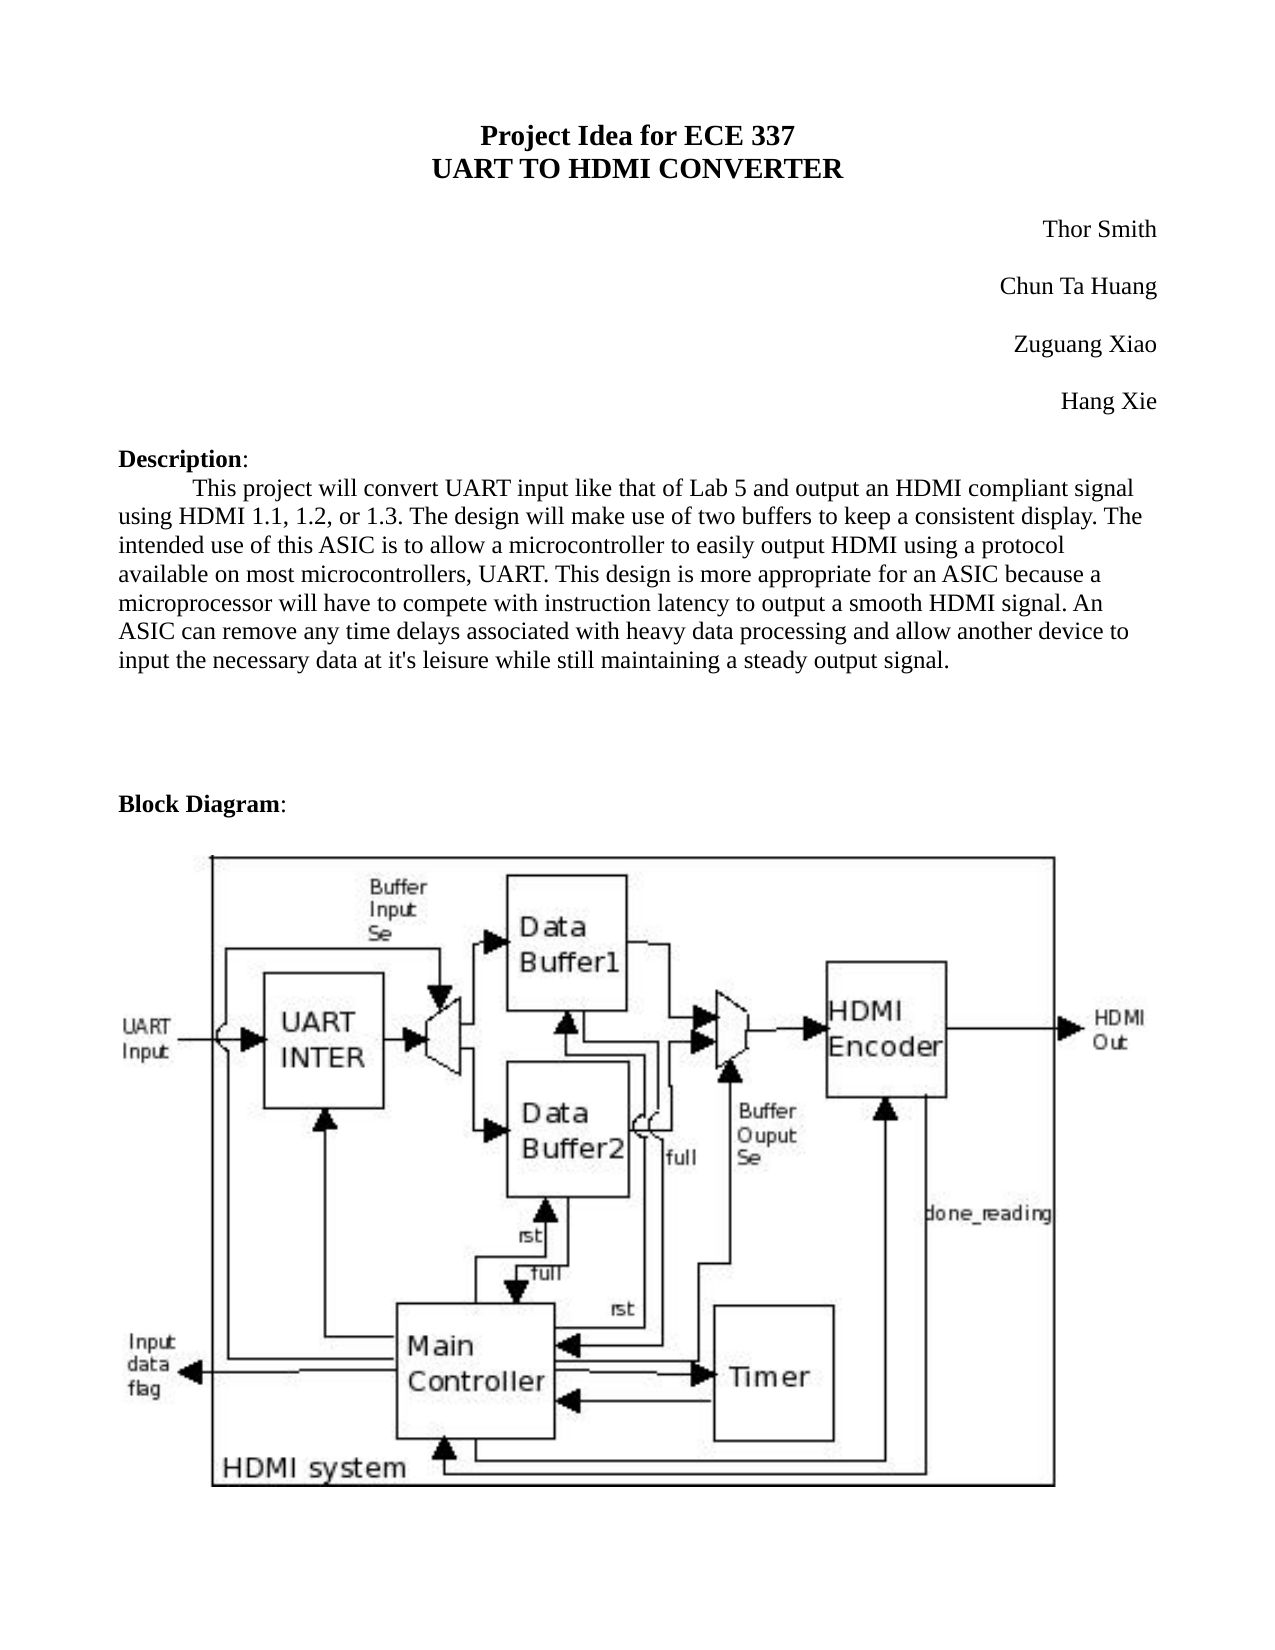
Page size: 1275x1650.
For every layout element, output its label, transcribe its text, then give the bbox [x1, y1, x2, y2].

picture [122, 855, 1155, 1487]
text Zuguang Xiao [118, 329, 1157, 358]
text Chun Ta Huang [118, 271, 1157, 300]
text Thor Smith [118, 214, 1157, 243]
text This project will convert UART input like that of Lab 5 and output an HDMI compliant signal using HDMI 1.1, 1.2, or 1.3. The design will make use of two buffers to keep a consistent display. The intended use of this ASIC is to allow a microcontroller to easily output HDMI using a protocol available on most microcontrollers, UART. This design is more appropriate for an ASIC because a microprocessor will have to compete with instruction latency to output a smooth HDMI signal. An ASIC can remove any time delays associated with heavy data processing and allow another device to input the necessary data at it's leisure while still maintaining a steady output signal. [118, 473, 1157, 674]
text Description: [118, 444, 1157, 473]
text Block Diagram: [118, 789, 1157, 818]
text Hang Xie [118, 386, 1157, 415]
text UART TO HDMI CONVERTER [118, 152, 1157, 185]
text Project Idea for ECE 337 [118, 118, 1157, 152]
